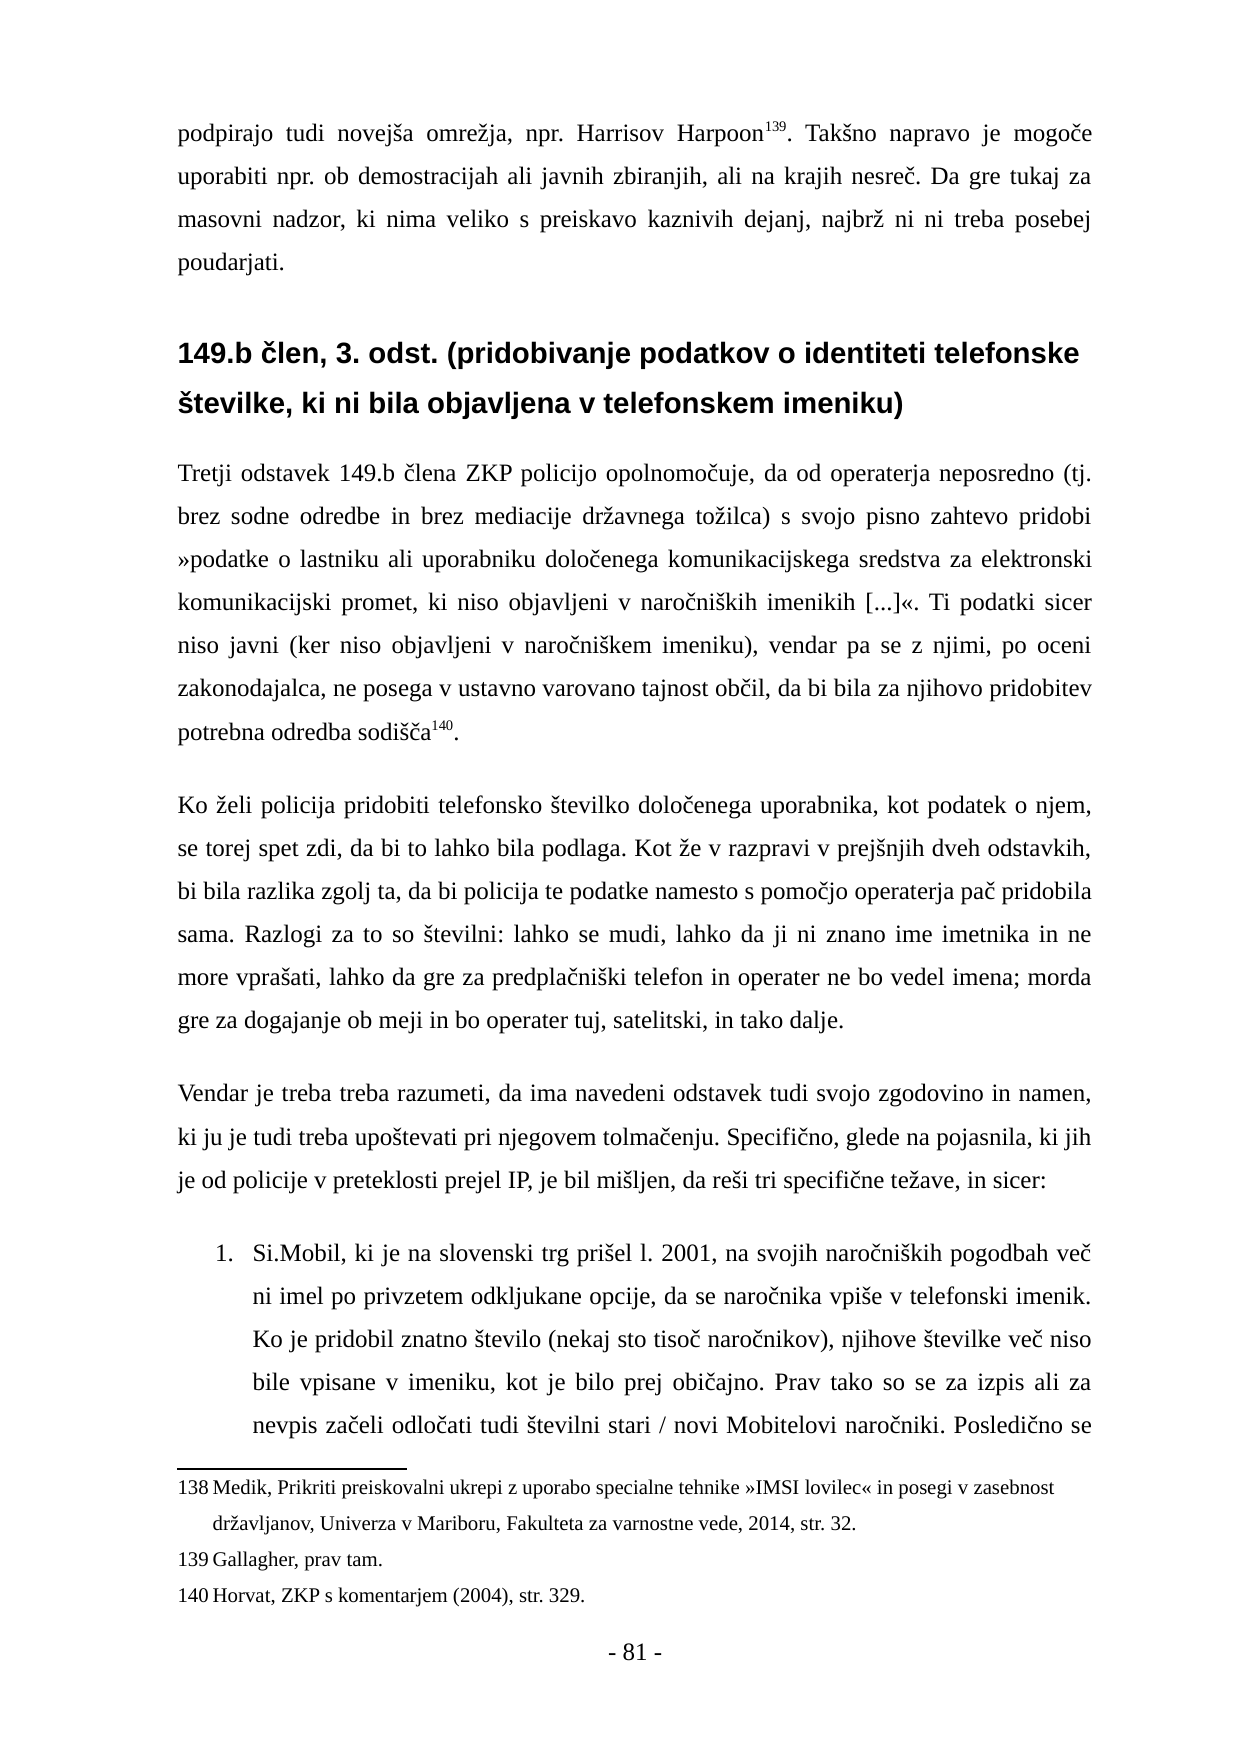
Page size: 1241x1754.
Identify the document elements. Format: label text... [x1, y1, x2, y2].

subtitle 149.b člen, 3. odst. (pridobivanje podatkov o identiteti telefonske številke, ki ni bila objavljena v telefonskem imeniku) [177, 336, 1093, 420]
text Ko želi policija pridobiti telefonsko številko določenega uporabnika, kot podatek o njem, se torej spet zdi, da bi to lahko bila podlaga. Kot že v razpravi v prejšnjih dveh odstavkih, bi bila razlika zgolj ta, da bi policija te podatke namesto s pomočjo operaterja pač pridobila sama. Razlogi za to so številni: lahko se mudi, lahko da ji ni znano ime imetnika in ne more vprašati, lahko da gre za predplačniški telefon in operater ne bo vedel imena; morda gre za dogajanje ob meji in bo operater tuj, satelitski, in tako dalje. [177, 790, 1093, 1034]
list Si.Mobil, ki je na slovenski trg prišel l. 2001, na svojih naročniških pogodbah več ni imel po privzetem odkljukane opcije, da se naročnika vpiše v telefonski imenik. Ko je pridobil znatno število (nekaj sto tisoč naročnikov), njihove številke več niso bile vpisane v imeniku, kot je bilo prej običajno. Prav tako so se za izpis ali za nevpis začeli odločati tudi številni stari / novi Mobitelovi naročniki. Posledično se [215, 1238, 1093, 1439]
text Gallagher, prav tam. [177, 1547, 1093, 1571]
text Medik, Prikriti preiskovalni ukrepi z uporabo specialne tehnike »IMSI lovilec« in posegi v zasebnost državljanov, Univerza v Mariboru, Fakulteta za varnostne vede, 2014, str. 32. [177, 1475, 1093, 1535]
text Vendar je treba treba razumeti, da ima navedeni odstavek tudi svojo zgodovino in namen, ki ju je tudi treba upoštevati pri njegovem tolmačenju. Specifično, glede na pojasnila, ki jih je od policije v preteklosti prejel IP, je bil mišljen, da reši tri specifične težave, in sicer: [177, 1078, 1093, 1193]
text Tretji odstavek 149.b člena ZKP policijo opolnomočuje, da od operaterja neposredno (tj. brez sodne odredbe in brez mediacije državnega tožilca) s svojo pisno zahtevo pridobi »podatke o lastniku ali uporabniku določenega komunikacijskega sredstva za elektronski komunikacijski promet, ki niso objavljeni v naročniških imenikih [...]«. Ti podatki sicer niso javni (ker niso objavljeni v naročniškem imeniku), vendar pa se z njimi, po oceni zakonodajalca, ne posega v ustavno varovano tajnost občil, da bi bila za njihovo pridobitev potrebna odredba sodišča. [177, 458, 1093, 745]
text podpirajo tudi novejša omrežja, npr. Harrisov Harpoon. Takšno napravo je mogoče uporabiti npr. ob demostracijah ali javnih zbiranjih, ali na krajih nesreč. Da gre tukaj za masovni nadzor, ki nima veliko s preiskavo kaznivih dejanj, najbrž ni ni treba posebej poudarjati. [177, 118, 1093, 276]
text Horvat, ZKP s komentarjem (2004), str. 329. [177, 1583, 1093, 1607]
